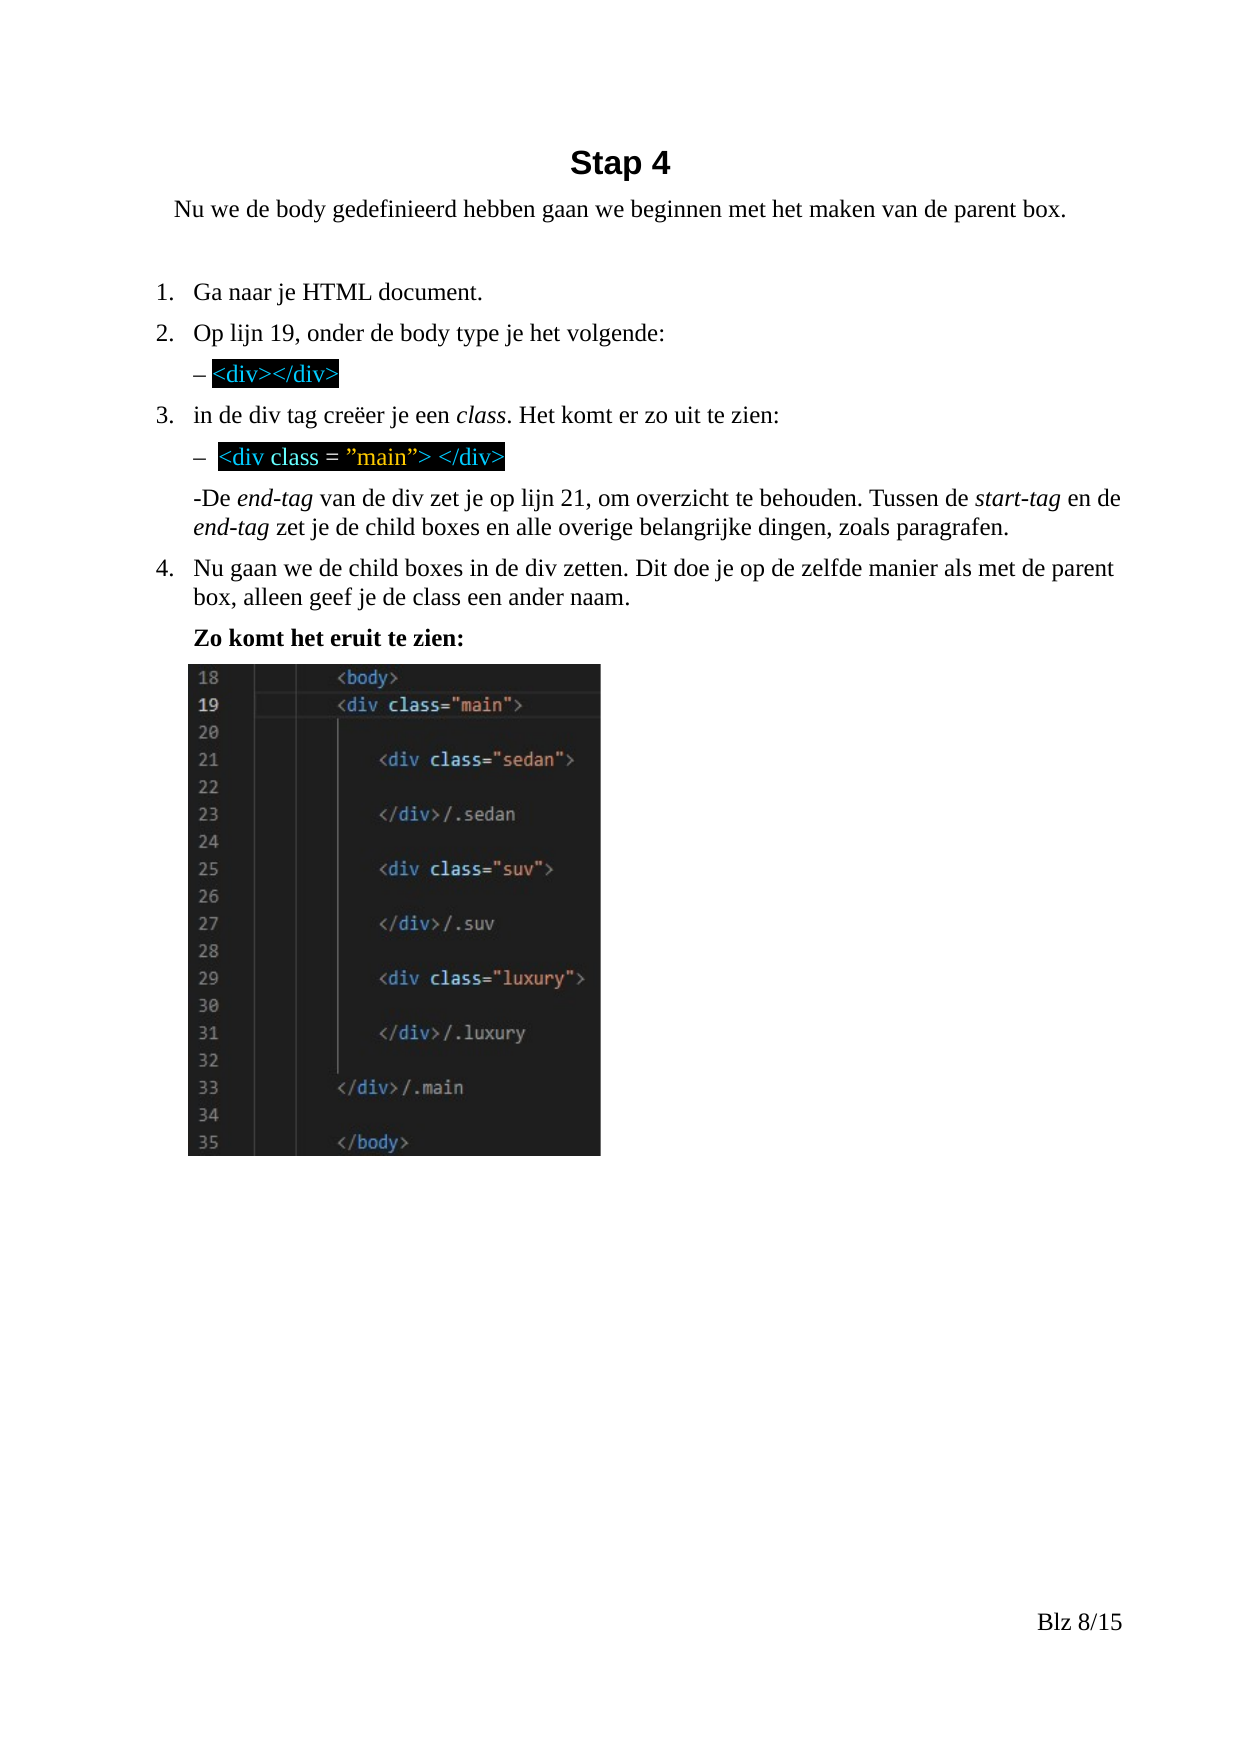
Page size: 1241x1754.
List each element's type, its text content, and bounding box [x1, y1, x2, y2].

list -De end-tag van de div zet je op lijn 21, om overzicht te behouden. Tussen de start-tag en de end-tag zet je de child boxes en alle overige belangrijke dingen, zoals paragrafen. [156, 483, 1122, 541]
subtitle Stap 4 [118, 143, 1122, 182]
list Ga naar je HTML document. [156, 277, 1122, 306]
list – <div></div> [156, 359, 1122, 388]
list Nu gaan we de child boxes in de div zetten. Dit doe je op de zelfde manier als met de parent box, alleen geef je de class een ander naam. [156, 553, 1122, 611]
list – <div class = ”main”> </div> [156, 442, 1122, 471]
text Nu we de body gedefinieerd hebben gaan we beginnen met het maken van de parent box. [118, 194, 1122, 223]
list Zo komt het eruit te zien: [156, 623, 1122, 652]
picture [188, 664, 601, 1156]
list Op lijn 19, onder de body type je het volgende: [156, 318, 1122, 347]
list in de div tag creëer je een class. Het komt er zo uit te zien: [156, 401, 1122, 429]
